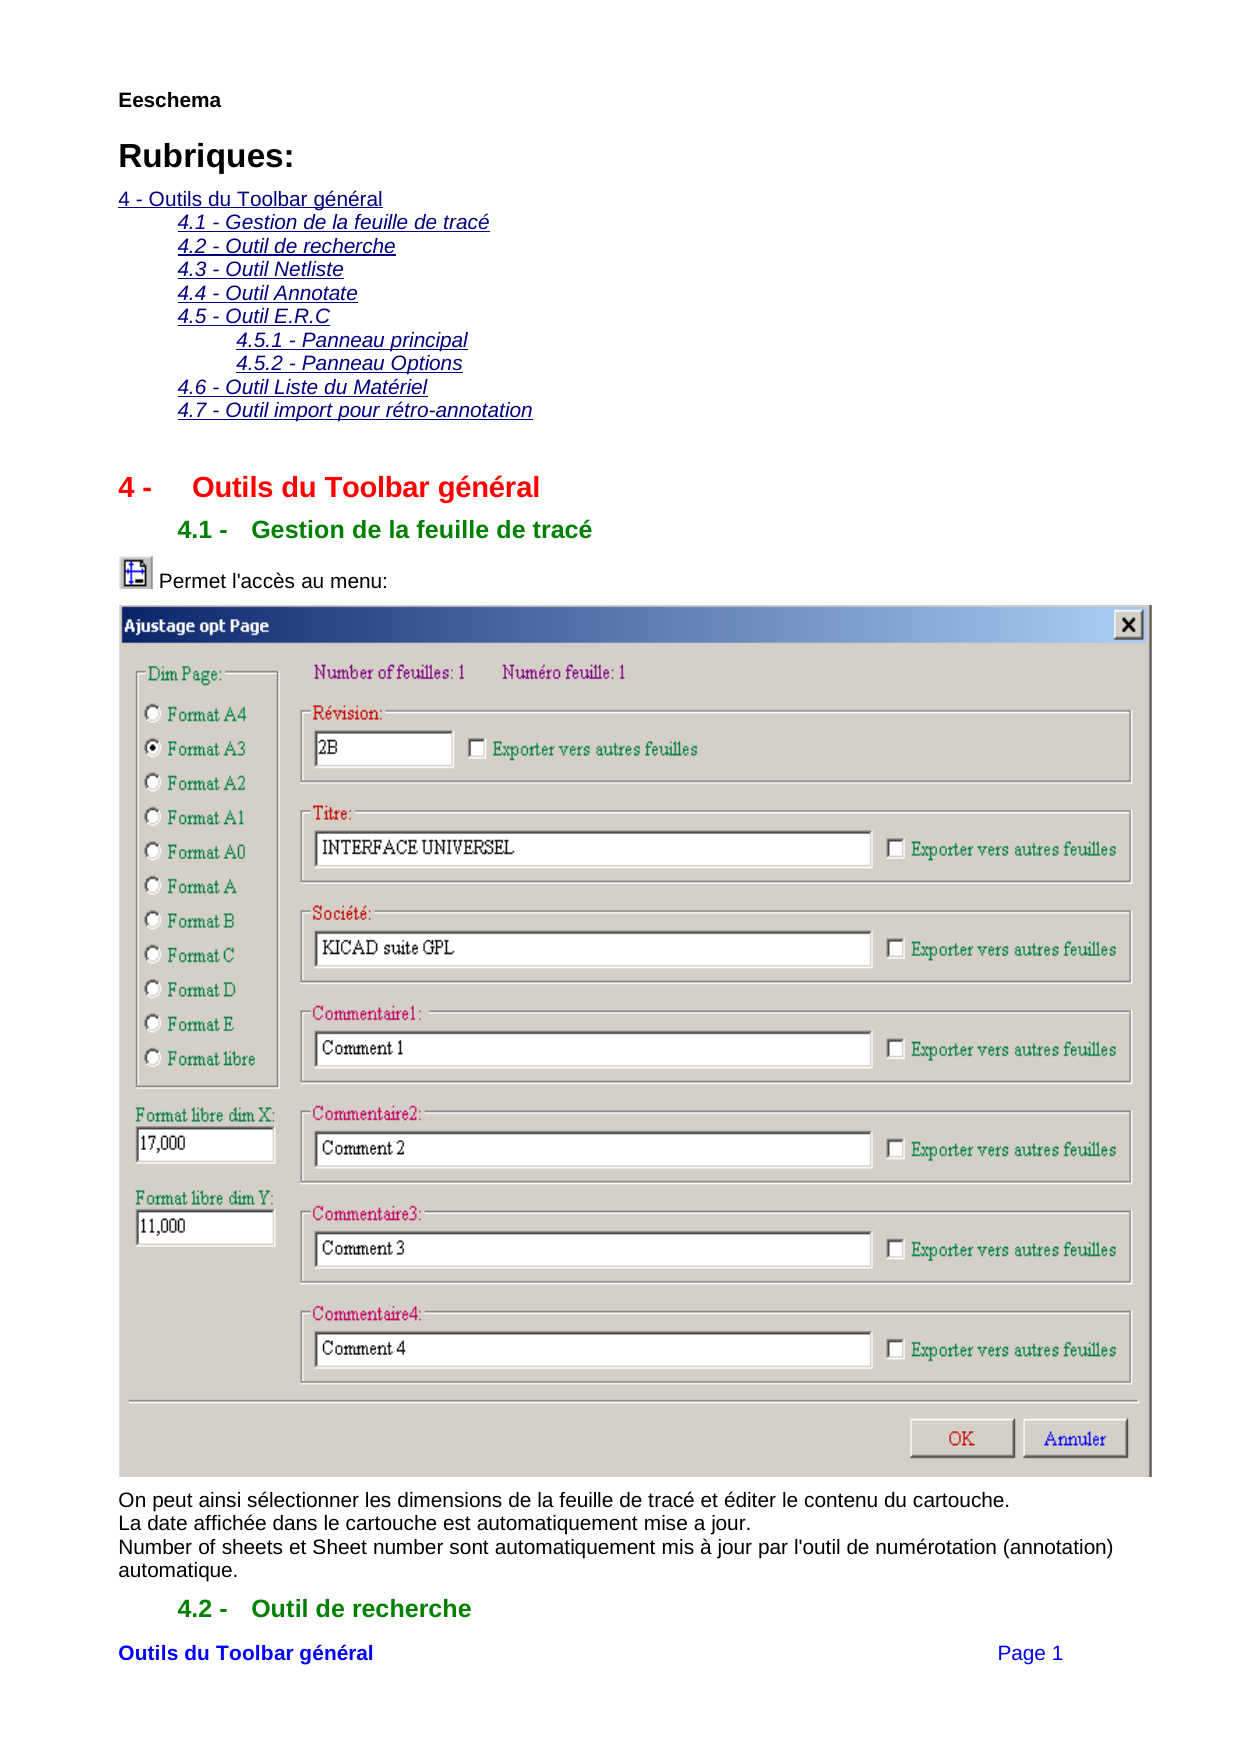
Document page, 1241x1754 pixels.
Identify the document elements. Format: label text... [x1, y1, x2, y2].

text La date affichée dans le cartouche est automatiquement mise a jour. [118, 1512, 1152, 1535]
text 4.7 - Outil import pour rétro-annotation [177, 399, 1152, 422]
subtitle Gestion de la feuille de tracé [177, 516, 1152, 544]
subtitle Rubriques: [118, 137, 1152, 174]
text 4.5.1 - Panneau principal [236, 328, 1152, 352]
text 4.6 - Outil Liste du Matériel [177, 375, 1152, 399]
text 4.4 - Outil Annotate [177, 281, 1152, 305]
text 4.5 - Outil E.R.C [177, 305, 1152, 328]
text 4.5.2 - Panneau Options [236, 352, 1152, 375]
text 4 - Outils du Toolbar général [118, 187, 1152, 211]
picture [118, 605, 1152, 1477]
subtitle Outils du Toolbar général [118, 471, 1152, 503]
text 4.2 - Outil de recherche [177, 234, 1152, 258]
subtitle Outil de recherche [177, 1595, 1152, 1623]
text 4.1 - Gestion de la feuille de tracé [177, 211, 1152, 234]
text Permet l'accès au menu: [118, 556, 1152, 593]
text On peut ainsi sélectionner les dimensions de la feuille de tracé et éditer le contenu du cartouche. [118, 1488, 1152, 1512]
text 4.3 - Outil Netliste [177, 258, 1152, 281]
text Number of sheets et Sheet number sont automatiquement mis à jour par l'outil de numérotation (annotation) automatique. [118, 1535, 1152, 1582]
